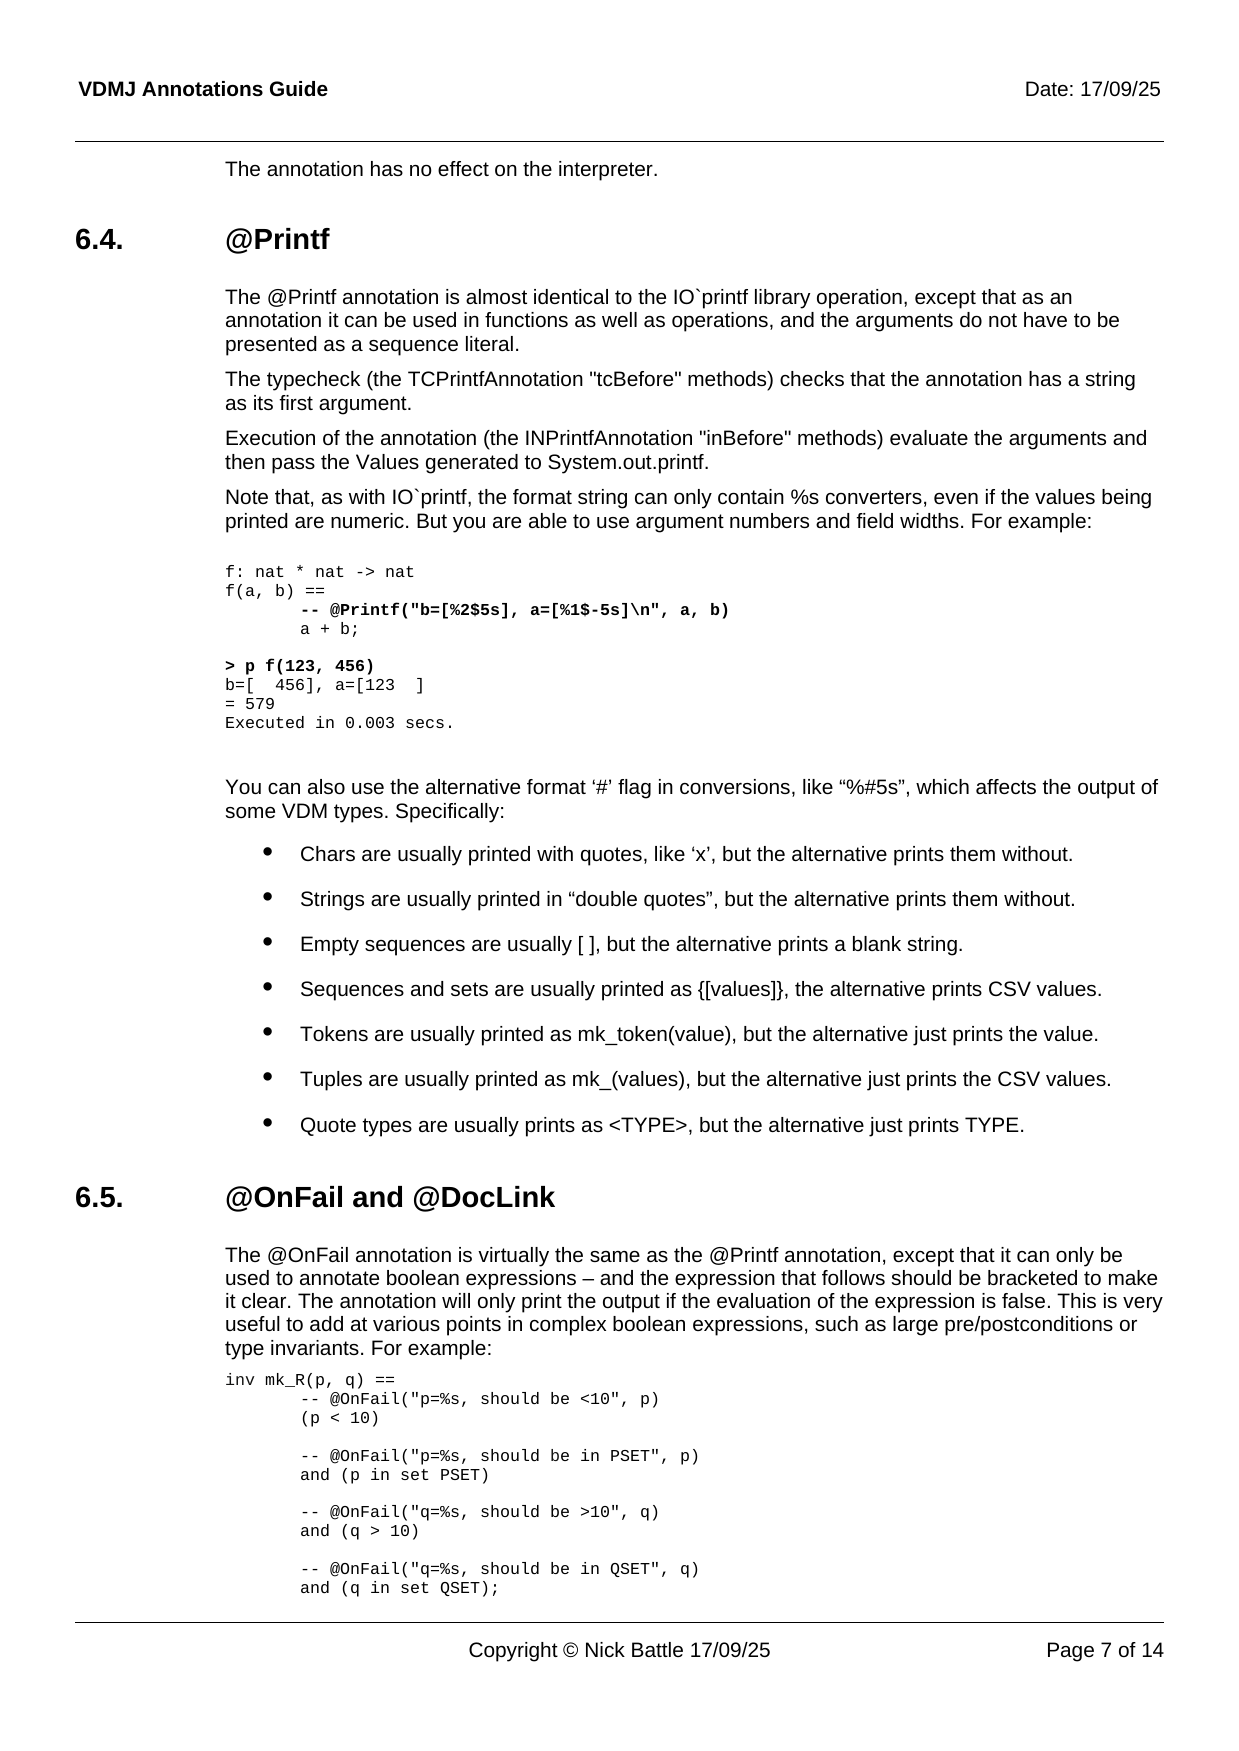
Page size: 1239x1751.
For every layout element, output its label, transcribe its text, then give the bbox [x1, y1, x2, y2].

text f: nat * nat -> nat [225, 564, 1164, 583]
text The annotation has no effect on the interpreter. [225, 157, 1164, 181]
text The @Printf annotation is almost identical to the IO`printf library operation, except that as an annotation it can be used in functions as well as operations, and the arguments do not have to be presented as a sequence literal. [225, 286, 1164, 356]
text The @OnFail annotation is virtually the same as the @Printf annotation, except that it can only be used to annotate boolean expressions – and the expression that follows should be bracketed to make it clear. The annotation will only print the output if the evaluation of the expression is false. This is very useful to add at various points in complex boolean expressions, such as large pre/postconditions or type invariants. For example: [225, 1243, 1164, 1359]
text -- @Printf("b=[%2$5s], a=[%1$-5s]\n", a, b) [225, 601, 1164, 620]
text Note that, as with IO`printf, the format string can only contain %s converters, even if the values being printed are numeric. But you are able to use argument numbers and field widths. For example: [225, 486, 1164, 532]
text The typecheck (the TCPrintfAnnotation "tcBefore" methods) checks that the annotation has a string as its first argument. [225, 368, 1164, 414]
text You can also use the alternative format ‘#’ flag in conversions, like “%#5s”, which affects the output of some VDM types. Specifically: [225, 776, 1164, 822]
text -- @OnFail("p=%s, should be in PSET", p) [225, 1447, 1164, 1466]
text -- @OnFail("q=%s, should be in QSET", q) [225, 1560, 1164, 1579]
list Quote types are usually prints as <TYPE>, but the alternative just prints TYPE. [262, 1106, 1164, 1138]
text Execution of the annotation (the INPrintfAnnotation "inBefore" methods) evaluate the arguments and then pass the Values generated to System.out.printf. [225, 427, 1164, 473]
text > p f(123, 456) [225, 658, 1164, 677]
text Executed in 0.003 secs. [225, 714, 1164, 733]
list Chars are usually printed with quotes, like ‘x’, but the alternative prints them without. [262, 835, 1164, 867]
list Sequences and sets are usually printed as {[values]}, the alternative prints CSV values. [262, 970, 1164, 1003]
subtitle @OnFail and @DocLink [75, 1181, 1164, 1213]
text f(a, b) == [225, 583, 1164, 601]
text and (q > 10) [225, 1523, 1164, 1542]
text and (q in set QSET); [225, 1579, 1164, 1598]
text a + b; [225, 620, 1164, 639]
list Empty sequences are usually [ ], but the alternative prints a blank string. [262, 925, 1164, 958]
text b=[ 456], a=[123 ] [225, 677, 1164, 696]
text -- @OnFail("p=%s, should be <10", p) [225, 1391, 1164, 1409]
text = 579 [225, 696, 1164, 714]
list Strings are usually printed in “double quotes”, but the alternative prints them without. [262, 880, 1164, 913]
list Tokens are usually printed as mk_token(value), but the alternative just prints the value. [262, 1015, 1164, 1048]
text (p < 10) [225, 1409, 1164, 1428]
text -- @OnFail("q=%s, should be >10", q) [225, 1504, 1164, 1523]
text and (p in set PSET) [225, 1466, 1164, 1485]
subtitle @Printf [75, 223, 1164, 256]
list Tuples are usually printed as mk_(values), but the alternative just prints the CSV values. [262, 1060, 1164, 1093]
text inv mk_R(p, q) == [225, 1372, 1164, 1391]
